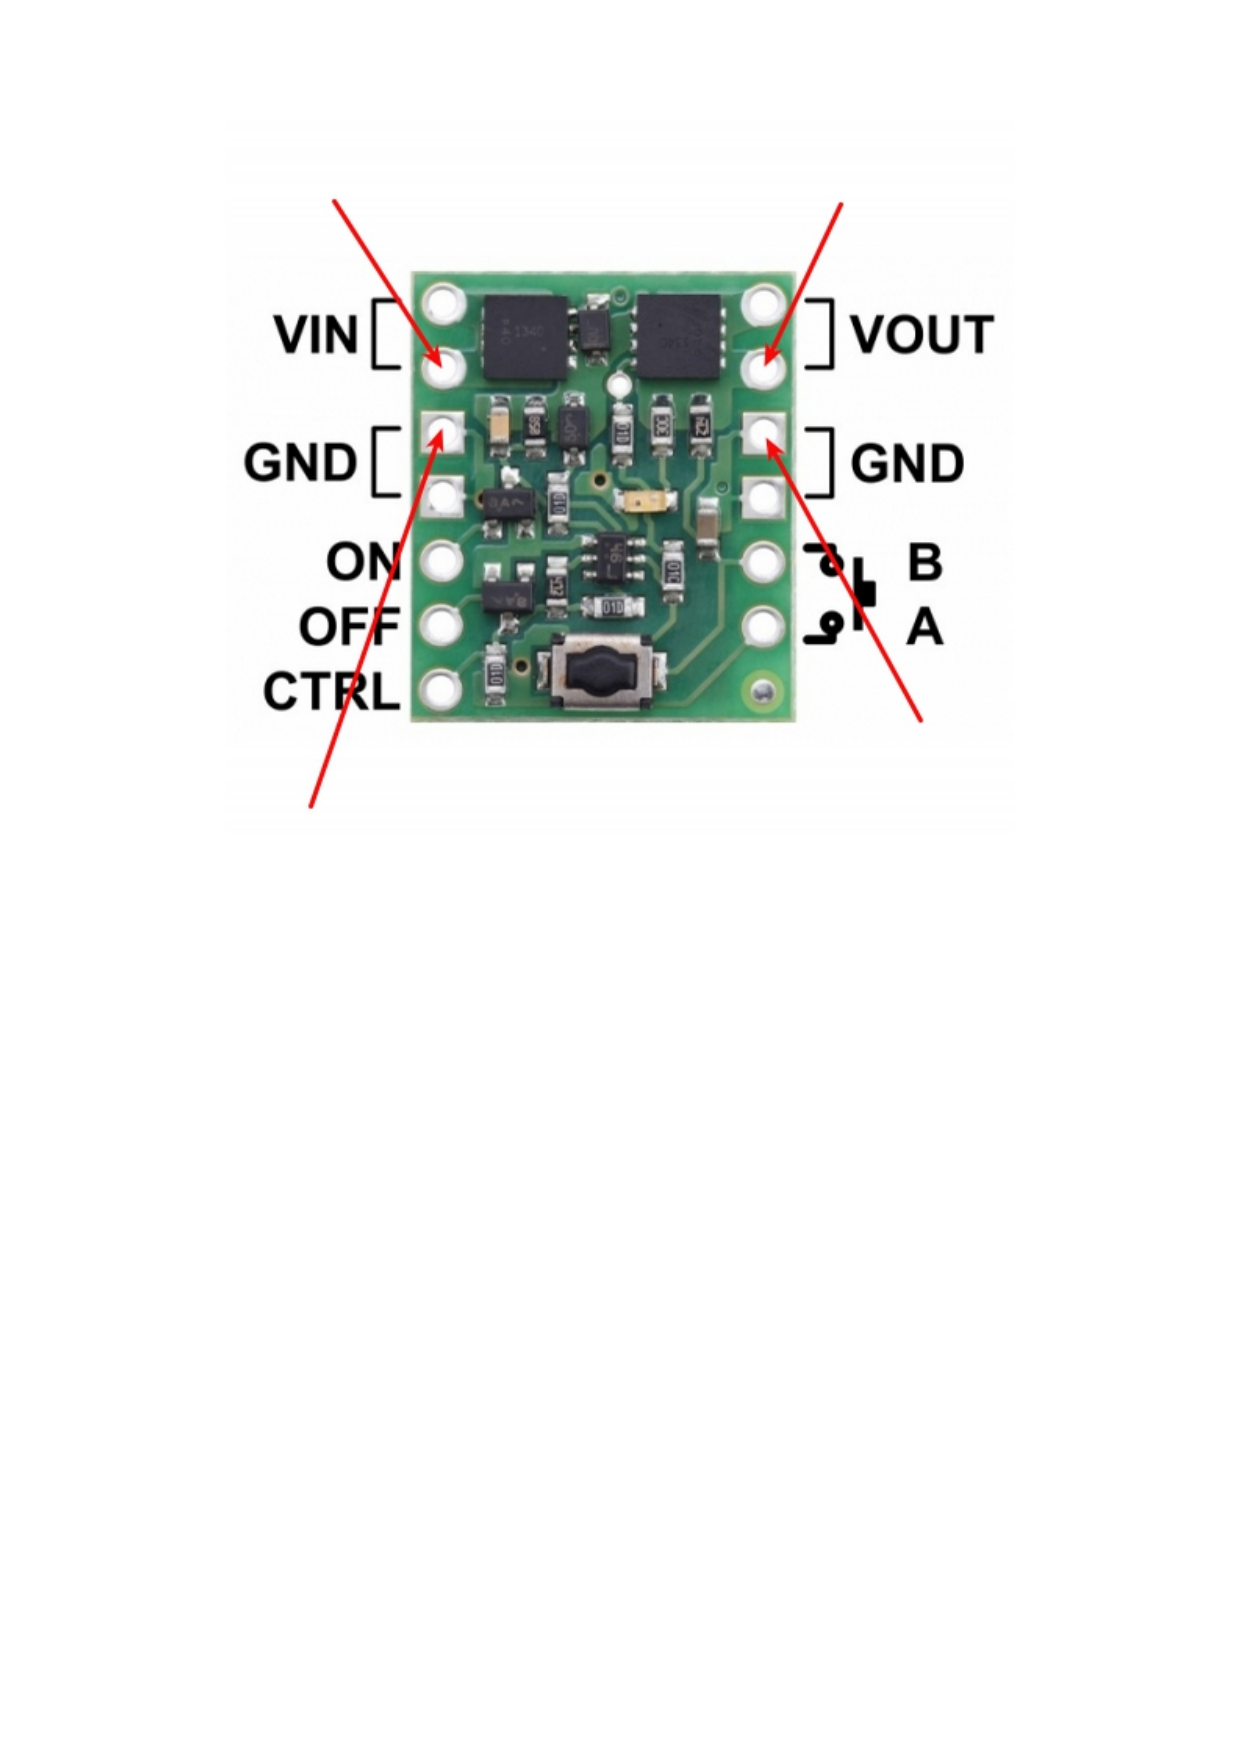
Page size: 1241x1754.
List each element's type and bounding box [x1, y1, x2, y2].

picture [226, 118, 1014, 834]
